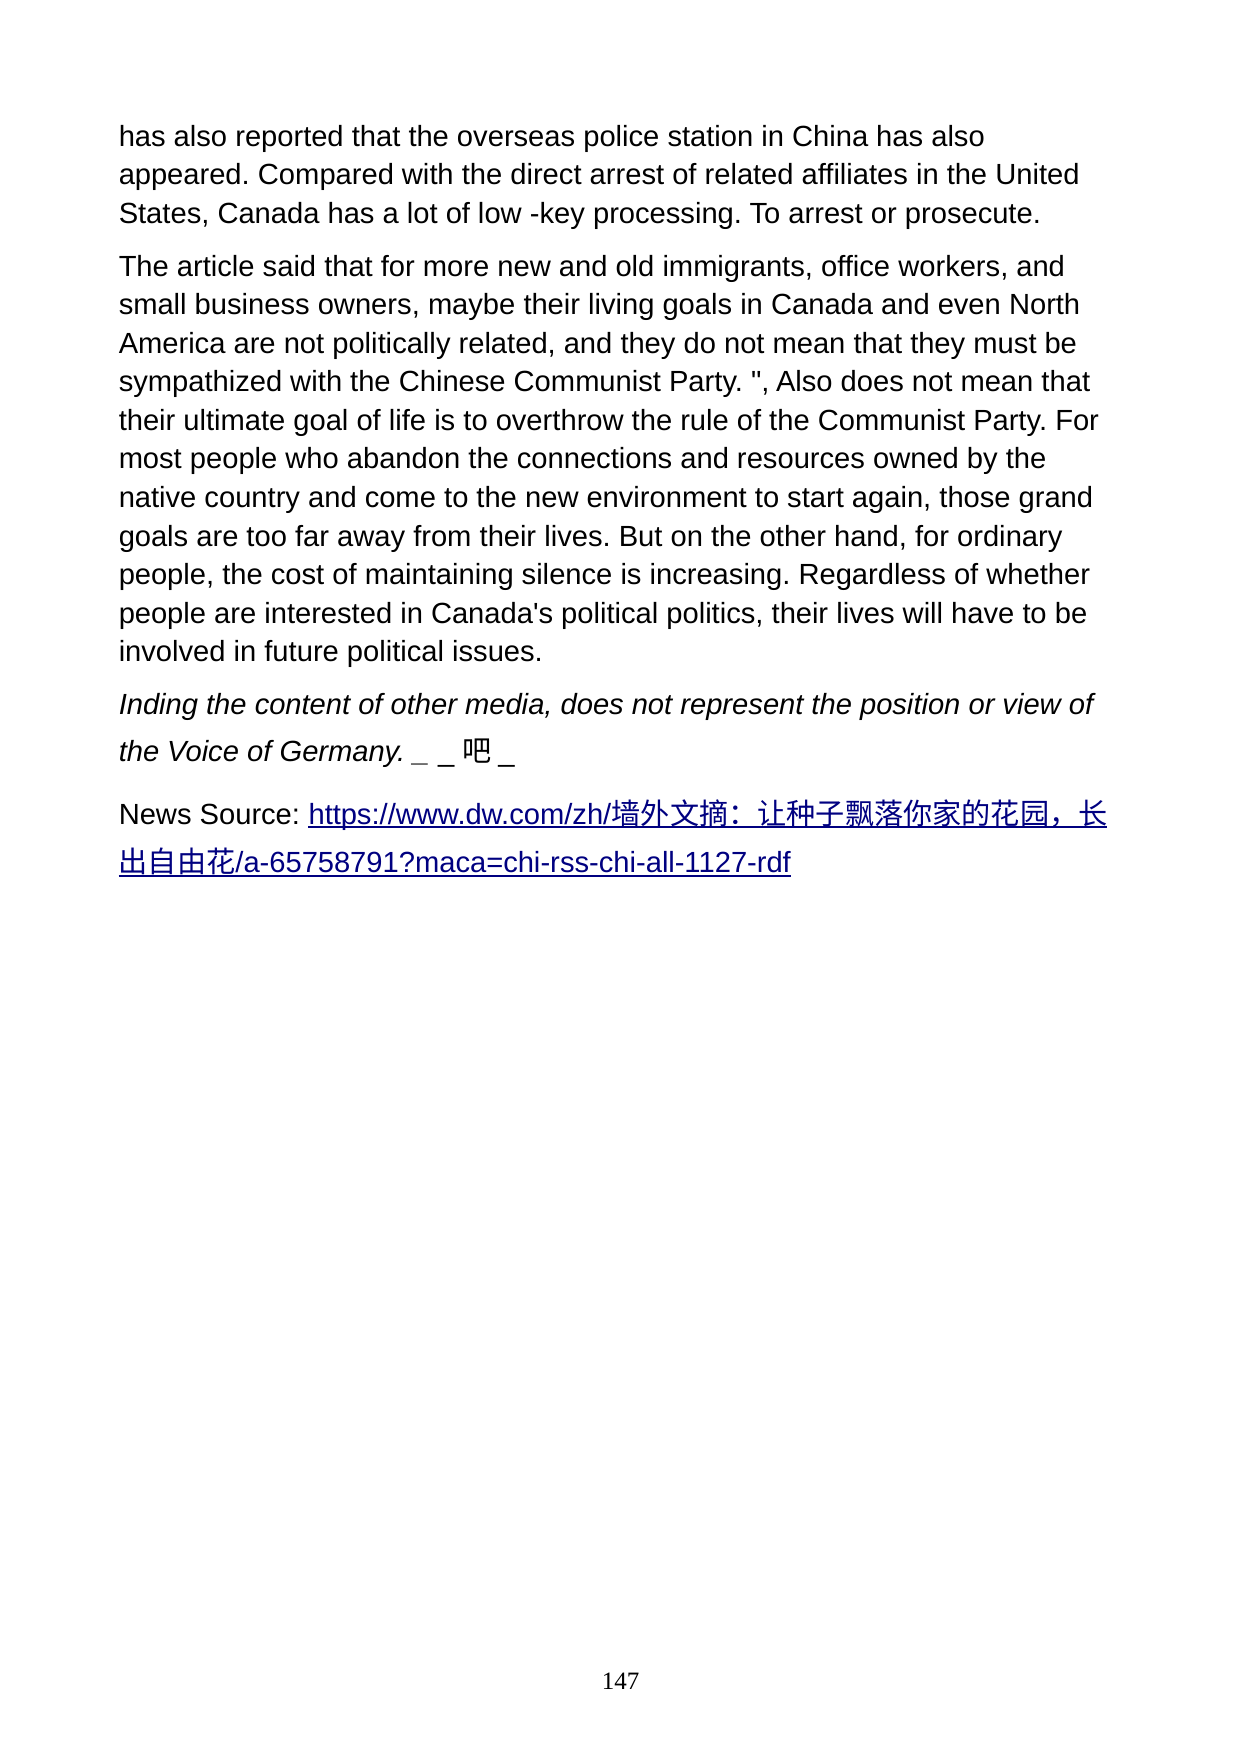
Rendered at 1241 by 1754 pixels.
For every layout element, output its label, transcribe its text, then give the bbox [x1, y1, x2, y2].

text Inding the content of other media, does not represent the position or view of the Voice of Germany. _ _ 吧 _ [118, 687, 1122, 769]
text The article said that for more new and old immigrants, office workers, and small business owners, maybe their living goals in Canada and even North America are not politically related, and they do not mean that they must be sympathized with the Chinese Communist Party. ", Also does not mean that their ultimate goal of life is to overthrow the rule of the Communist Party. For most people who abandon the connections and resources owned by the native country and come to the new environment to start again, those grand goals are too far away from their lives. But on the other hand, for ordinary people, the cost of maintaining silence is increasing. Regardless of whether people are interested in Canada's political politics, their lives will have to be involved in future political issues. [118, 249, 1122, 668]
text has also reported that the overseas police station in China has also appeared. Compared with the direct arrest of related affiliates in the United States, Canada has a lot of low -key processing. To arrest or prosecute. [118, 118, 1122, 229]
text News Source: https://www.dw.com/zh/墙外文摘：让种子飘落你家的花园，长出自由花/a-65758791?maca=chi-rss-chi-all-1127-rdf [118, 790, 1122, 881]
